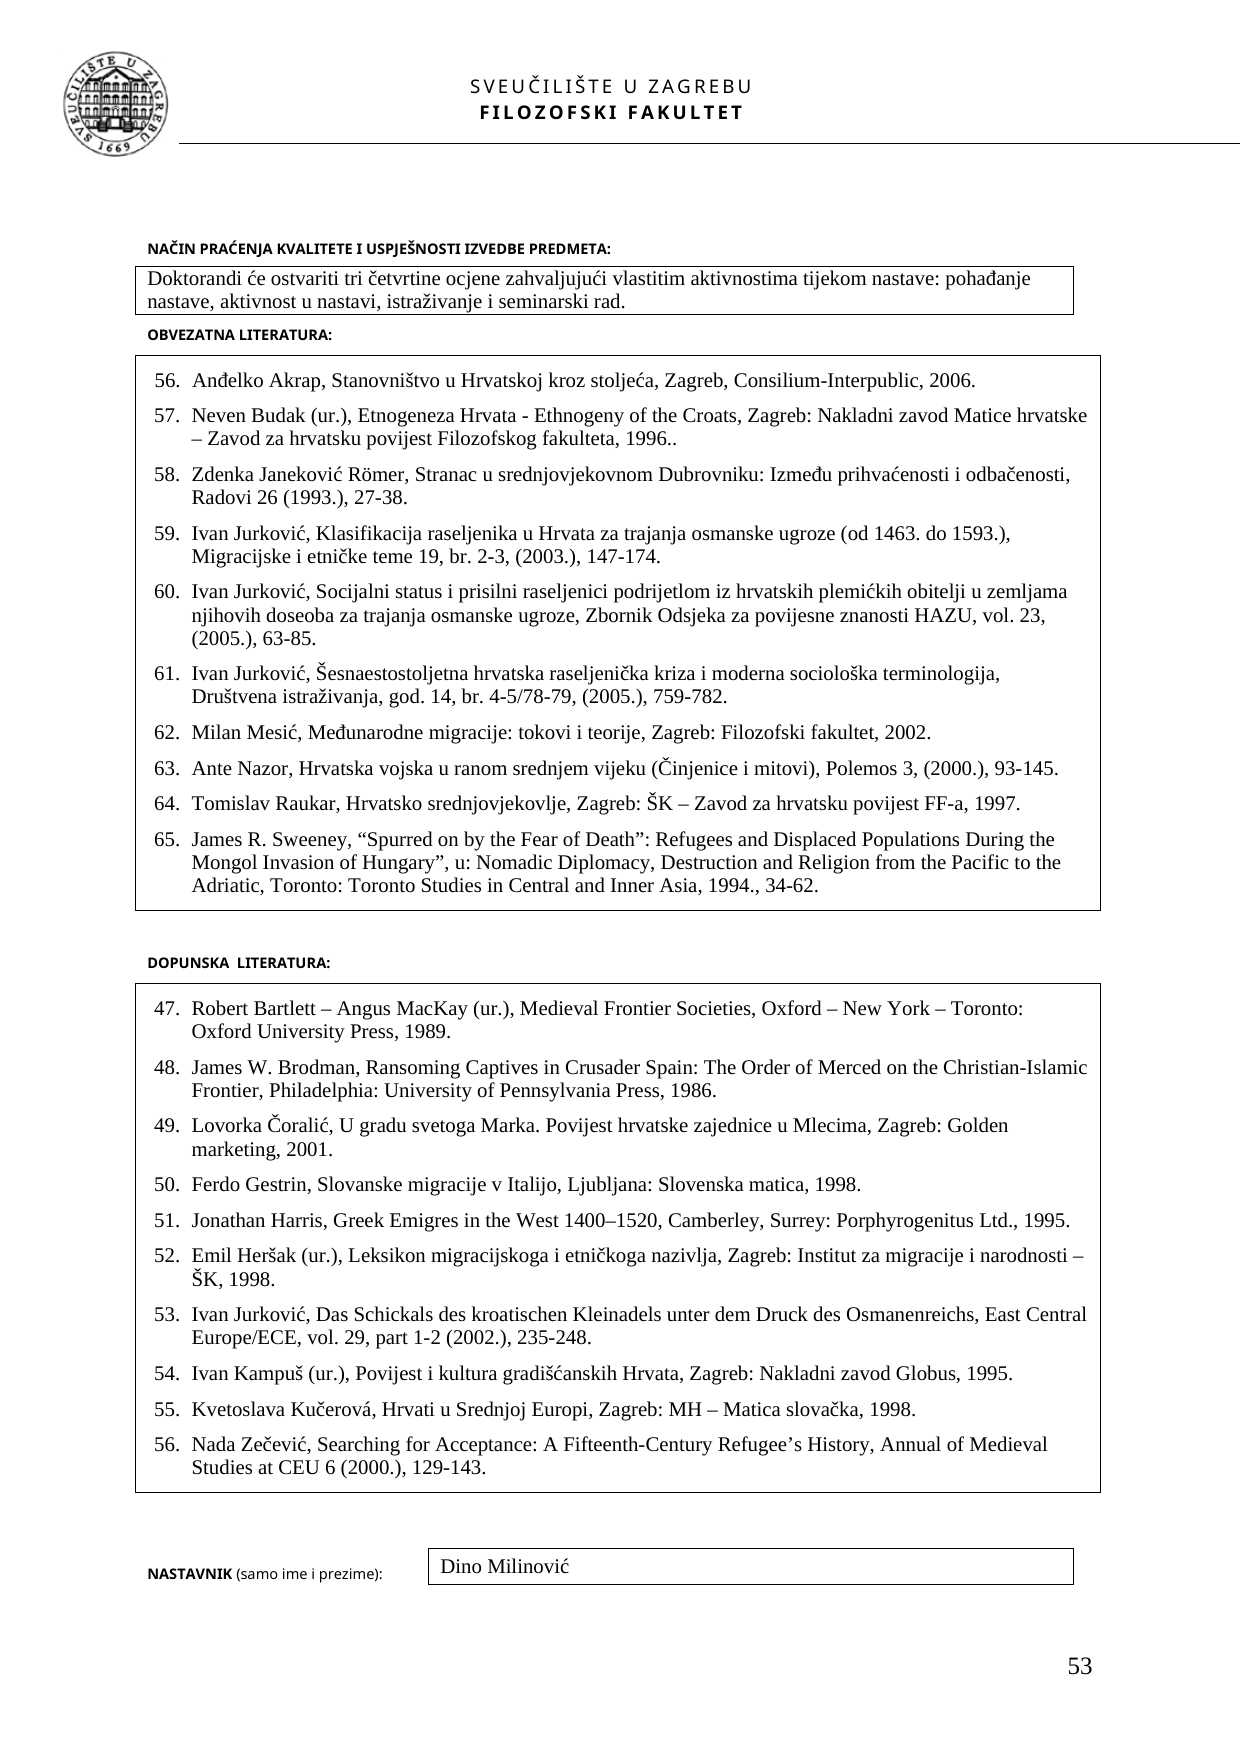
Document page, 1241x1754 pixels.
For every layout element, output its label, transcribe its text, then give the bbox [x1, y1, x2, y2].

table_cell [136, 911, 1100, 942]
table_cell Anđelko Akrap, Stanovništvo u Hrvatskoj kroz stoljeća, Zagreb, Consilium-Interpublic, 2006. Neven Budak (ur.), Etnogeneza Hrvata - Ethnogeny of the Croats, Zagreb: Nakladni zavod Matice hrvatske – Zavod za hrvatsku povijest Filozofskog fakulteta, 1996.. Zdenka Janeković Römer, Stranac u srednjovjekovnom Dubrovniku: Između prihvaćenosti i odbačenosti, Radovi 26 (1993.), 27-38. Ivan Jurković, Klasifikacija raseljenika u Hrvata za trajanja osmanske ugroze (od 1463. do 1593.), Migracijske i etničke teme 19, br. 2-3, (2003.), 147-174. Ivan Jurković, Socijalni status i prisilni raseljenici podrijetlom iz hrvatskih plemićkih obitelji u zemljama njihovih doseoba za trajanja osmanske ugroze, Zbornik Odsjeka za povijesne znanosti HAZU, vol. 23, (2005.), 63-85. Ivan Jurković, Šesnaestostoljetna hrvatska raseljenička kriza i moderna sociološka terminologija, Društvena istraživanja, god. 14, br. 4-5/78-79, (2005.), 759-782. Milan Mesić, Međunarodne migracije: tokovi i teorije, Zagreb: Filozofski fakultet, 2002. Ante Nazor, Hrvatska vojska u ranom srednjem vijeku (Činjenice i mitovi), Polemos 3, (2000.), 93-145. Tomislav Raukar, Hrvatsko srednjovjekovlje, Zagreb: ŠK – Zavod za hrvatsku povijest FF-a, 1997. James R. Sweeney, “Spurred on by the Fear of Death”: Refugees and Displaced Populations During the Mongol Invasion of Hungary”, u: Nomadic Diplomacy, Destruction and Religion from the Pacific to the Adriatic, Toronto: Toronto Studies in Central and Inner Asia, 1994., 34-62. [136, 356, 1100, 910]
table_cell Doktorandi će ostvariti tri četvrtine ocjene zahvaljujući vlastitim aktivnostima tijekom nastave: pohađanje nastave, aktivnost u nastavi, istraživanje i seminarski rad. [136, 267, 1073, 313]
table_cell [1074, 231, 1100, 266]
table_cell DOPUNSKA LITERATURA: [136, 942, 1100, 983]
table_header [1074, 1548, 1100, 1584]
table_cell [1074, 201, 1100, 231]
table_cell NAČIN PRAĆENJA KVALITETE I USPJEŠNOSTI IZVEDBE PREDMETA: [136, 231, 1074, 266]
table_header NASTAVNIK (samo ime i prezime): [136, 1548, 428, 1584]
table_cell [136, 1584, 1074, 1600]
picture [60, 48, 170, 157]
table_cell Robert Bartlett – Angus MacKay (ur.), Medieval Frontier Societies, Oxford – New York – Toronto: Oxford University Press, 1989. James W. Brodman, Ransoming Captives in Crusader Spain: The Order of Merced on the Christian-Islamic Frontier, Philadelphia: University of Pennsylvania Press, 1986. Lovorka Čoralić, U gradu svetoga Marka. Povijest hrvatske zajednice u Mlecima, Zagreb: Golden marketing, 2001. Ferdo Gestrin, Slovanske migracije v Italijo, Ljubljana: Slovenska matica, 1998. Jonathan Harris, Greek Emigres in the West 1400–1520, Camberley, Surrey: Porphyrogenitus Ltd., 1995. Emil Heršak (ur.), Leksikon migracijskoga i etničkoga nazivlja, Zagreb: Institut za migracije i narodnosti – ŠK, 1998. Ivan Jurković, Das Schickals des kroatischen Kleinadels unter dem Druck des Osmanenreichs, East Central Europe/ECE, vol. 29, part 1-2 (2002.), 235-248. Ivan Kampuš (ur.), Povijest i kultura gradišćanskih Hrvata, Zagreb: Nakladni zavod Globus, 1995. Kvetoslava Kučerová, Hrvati u Srednjoj Europi, Zagreb: MH – Matica slovačka, 1998. Nada Zečević, Searching for Acceptance: A Fifteenth-Century Refugee’s History, Annual of Medieval Studies at CEU 6 (2000.), 129-143. [136, 984, 1100, 1492]
table_cell [136, 201, 1074, 231]
table_header Dino Milinović [429, 1549, 1073, 1584]
table_cell [1074, 1584, 1100, 1600]
table_cell OBVEZATNA LITERATURA: [136, 314, 1100, 355]
table_cell [1074, 266, 1100, 313]
